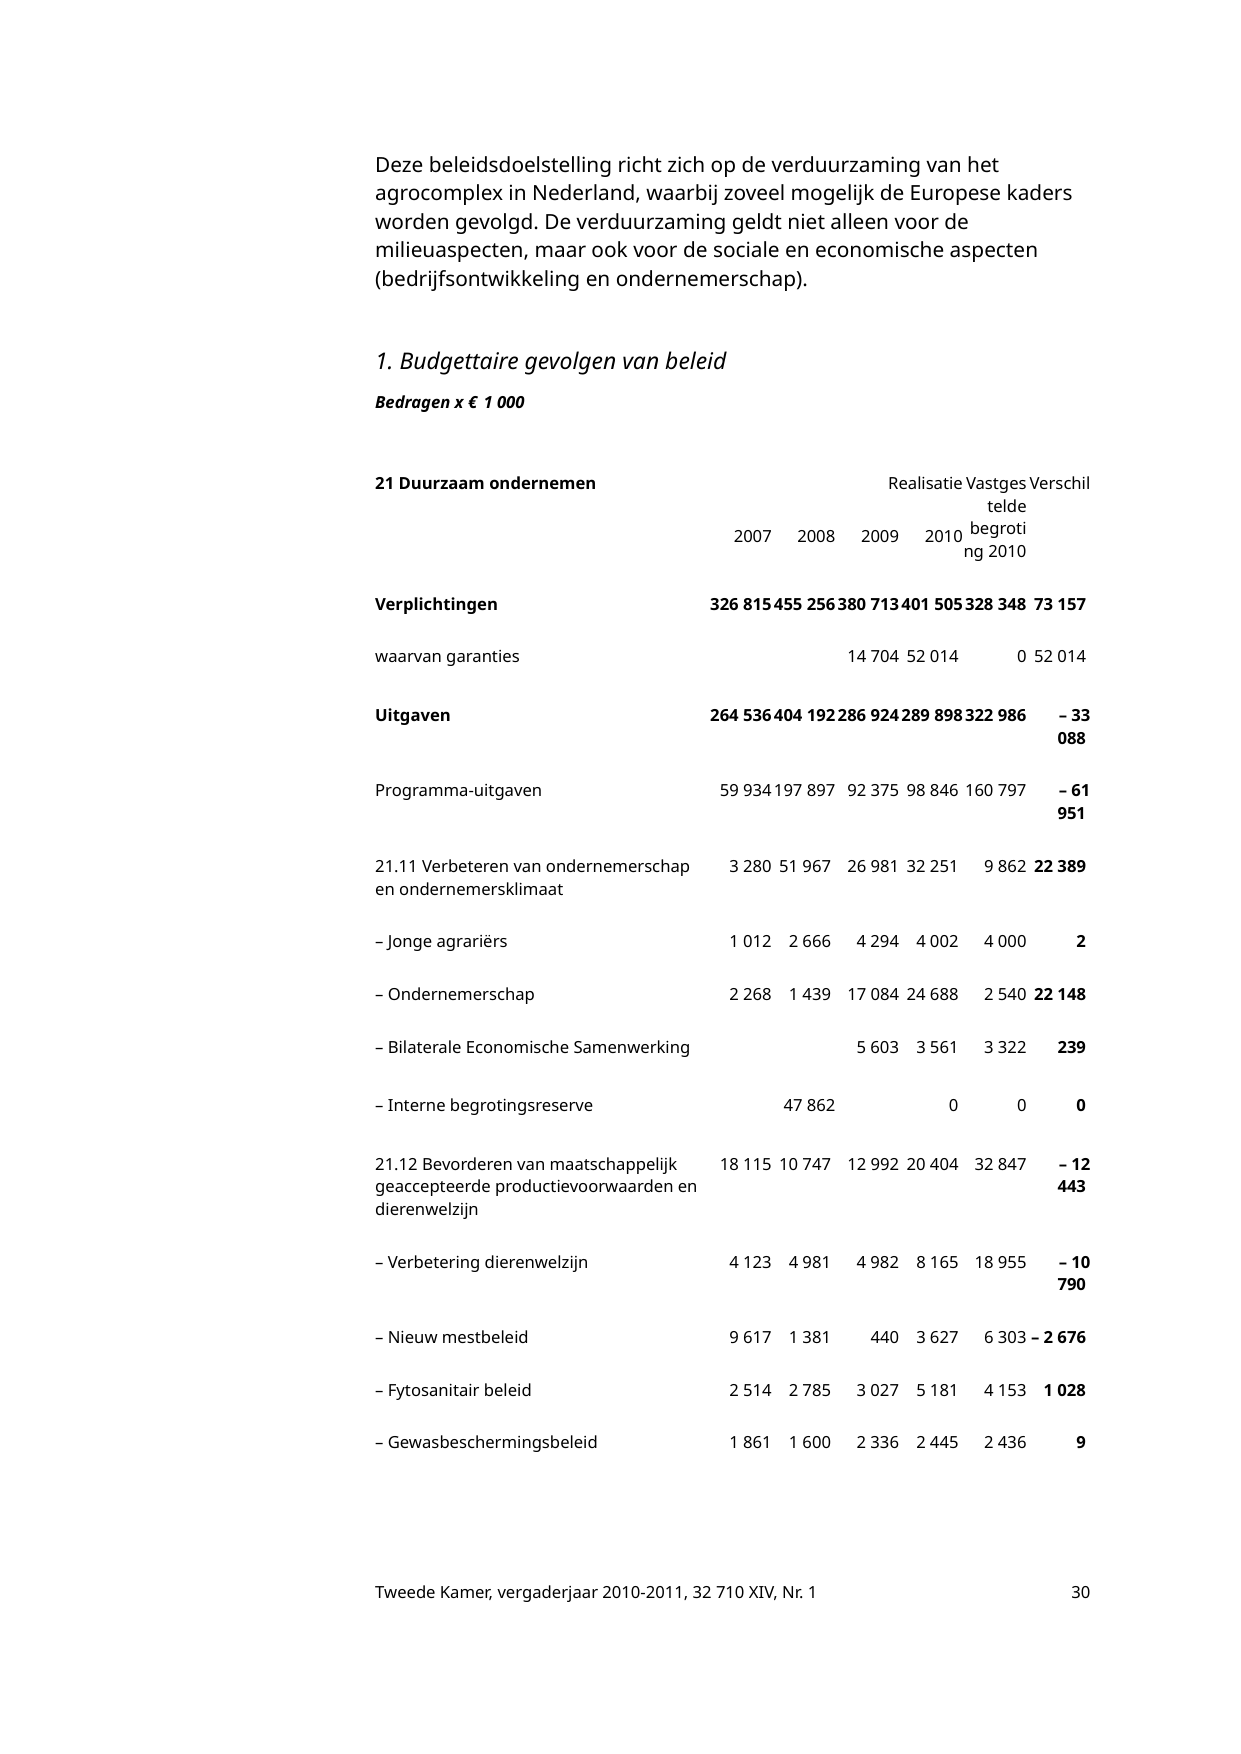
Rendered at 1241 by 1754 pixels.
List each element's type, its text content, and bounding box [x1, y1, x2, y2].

table_cell 3 627 [899, 1326, 963, 1378]
table_cell 9 862 [963, 854, 1026, 930]
table_cell 18 115 [708, 1152, 771, 1250]
table_cell 2 514 [708, 1378, 771, 1431]
table_cell 401 505 [899, 593, 963, 645]
table_cell 2 540 [963, 983, 1026, 1035]
table_cell 5 603 [835, 1035, 899, 1094]
table_cell 92 375 [835, 779, 899, 854]
table_cell 2 445 [899, 1431, 963, 1484]
text Bedragen x € 1 000 [375, 391, 1090, 414]
table_cell 52 014 [1026, 645, 1090, 703]
table_cell 24 688 [899, 983, 963, 1035]
table_cell 2 785 [771, 1378, 835, 1431]
table_cell 3 027 [835, 1378, 899, 1431]
table_cell 2 268 [708, 983, 771, 1035]
table_cell 5 181 [899, 1378, 963, 1431]
table_cell 322 986 [963, 704, 1026, 779]
table_cell 10 747 [771, 1152, 835, 1250]
text Deze beleidsdoelstelling richt zich op de verduurzaming van het agrocomplex in Nederland, waarbij zoveel mogelijk de Europese kaders worden gevolgd. De verduurzaming geldt niet alleen voor de milieuaspecten, maar ook voor de sociale en economische aspecten (bedrijfsontwikkeling en ondernemerschap). [375, 150, 1090, 292]
table_cell [771, 1035, 835, 1094]
table_cell 286 924 [835, 704, 899, 779]
table_cell 328 348 [963, 593, 1026, 645]
table_cell 0 [899, 1094, 963, 1152]
table_cell 264 536 [708, 704, 771, 779]
table_cell 455 256 [771, 593, 835, 645]
table_cell 0 [963, 645, 1026, 703]
table_cell 9 617 [708, 1326, 771, 1378]
table_cell 239 [1026, 1035, 1090, 1094]
table_cell 52 014 [899, 645, 963, 703]
table_cell 17 084 [835, 983, 899, 1035]
table_cell – 2 676 [1026, 1326, 1090, 1378]
table_cell 26 981 [835, 854, 899, 930]
table_cell [835, 1094, 899, 1152]
table_header Realisatie [708, 472, 963, 524]
table_cell 18 955 [963, 1250, 1026, 1326]
table_cell – Jonge agrariërs [375, 930, 708, 982]
table_cell Verplichtingen [375, 593, 708, 645]
table_cell Programma-uitgaven [375, 779, 708, 854]
table_cell 2 666 [771, 930, 835, 982]
table_cell 32 847 [963, 1152, 1026, 1250]
table_cell 440 [835, 1326, 899, 1378]
table_cell 3 322 [963, 1035, 1026, 1094]
table_cell – 61 951 [1026, 779, 1090, 854]
table_cell 2 [1026, 930, 1090, 982]
table_cell 1 439 [771, 983, 835, 1035]
table_cell – 12 443 [1026, 1152, 1090, 1250]
table_cell – Verbetering dierenwelzijn [375, 1250, 708, 1326]
table_cell 4 982 [835, 1250, 899, 1326]
table_cell 59 934 [708, 779, 771, 854]
table_cell – Fytosanitair beleid [375, 1378, 708, 1431]
table_cell 47 862 [771, 1094, 835, 1152]
table_cell 1 381 [771, 1326, 835, 1378]
table_cell Uitgaven [375, 704, 708, 779]
table_cell 326 815 [708, 593, 771, 645]
table_cell 1 600 [771, 1431, 835, 1484]
table_cell 289 898 [899, 704, 963, 779]
table_cell 4 294 [835, 930, 899, 982]
table_cell 14 704 [835, 645, 899, 703]
table_cell 1 861 [708, 1431, 771, 1484]
subtitle 1. Budgettaire gevolgen van beleid [375, 345, 1090, 376]
table_cell 197 897 [771, 779, 835, 854]
table_cell 404 192 [771, 704, 835, 779]
table_cell [708, 1094, 771, 1152]
table_cell – Interne begrotingsreserve [375, 1094, 708, 1152]
table_header Verschil [1026, 472, 1090, 592]
table_cell 4 002 [899, 930, 963, 982]
table_cell [771, 645, 835, 703]
table_cell – Bilaterale Economische Samenwerking [375, 1035, 708, 1094]
table_cell 9 [1026, 1431, 1090, 1484]
table_header Vastgestelde begroting 2010 [963, 472, 1026, 592]
table_cell 22 148 [1026, 983, 1090, 1035]
table_cell 0 [1026, 1094, 1090, 1152]
table_cell 22 389 [1026, 854, 1090, 930]
table_cell 1 012 [708, 930, 771, 982]
table_cell 160 797 [963, 779, 1026, 854]
table_cell 380 713 [835, 593, 899, 645]
table_cell 4 123 [708, 1250, 771, 1326]
table_header 21 Duurzaam ondernemen [375, 472, 708, 592]
table_cell 20 404 [899, 1152, 963, 1250]
table_cell 8 165 [899, 1250, 963, 1326]
table_cell 21.12 Bevorderen van maatschappelijk geaccepteerde productievoorwaarden en dierenwelzijn [375, 1152, 708, 1250]
table_cell 98 846 [899, 779, 963, 854]
table_cell 73 157 [1026, 593, 1090, 645]
table_cell 21.11 Verbeteren van ondernemerschap en ondernemersklimaat [375, 854, 708, 930]
table_cell – Ondernemerschap [375, 983, 708, 1035]
table_cell 51 967 [771, 854, 835, 930]
table_cell 2009 [835, 524, 899, 592]
table_cell 4 153 [963, 1378, 1026, 1431]
table_cell 12 992 [835, 1152, 899, 1250]
table_cell – Nieuw mestbeleid [375, 1326, 708, 1378]
table_cell – 10 790 [1026, 1250, 1090, 1326]
table_cell waarvan garanties [375, 645, 708, 703]
table_cell 2 336 [835, 1431, 899, 1484]
table_cell [708, 645, 771, 703]
table_cell 2008 [771, 524, 835, 592]
table_cell 32 251 [899, 854, 963, 930]
table_cell 2010 [899, 524, 963, 592]
table_cell 1 028 [1026, 1378, 1090, 1431]
table_cell 0 [963, 1094, 1026, 1152]
table_cell 2007 [708, 524, 771, 592]
table_cell – Gewasbeschermingsbeleid [375, 1431, 708, 1484]
table_cell 2 436 [963, 1431, 1026, 1484]
table_cell 6 303 [963, 1326, 1026, 1378]
table_cell [708, 1035, 771, 1094]
table_cell 4 000 [963, 930, 1026, 982]
table_cell 4 981 [771, 1250, 835, 1326]
table_cell – 33 088 [1026, 704, 1090, 779]
table_cell 3 280 [708, 854, 771, 930]
table_cell 3 561 [899, 1035, 963, 1094]
